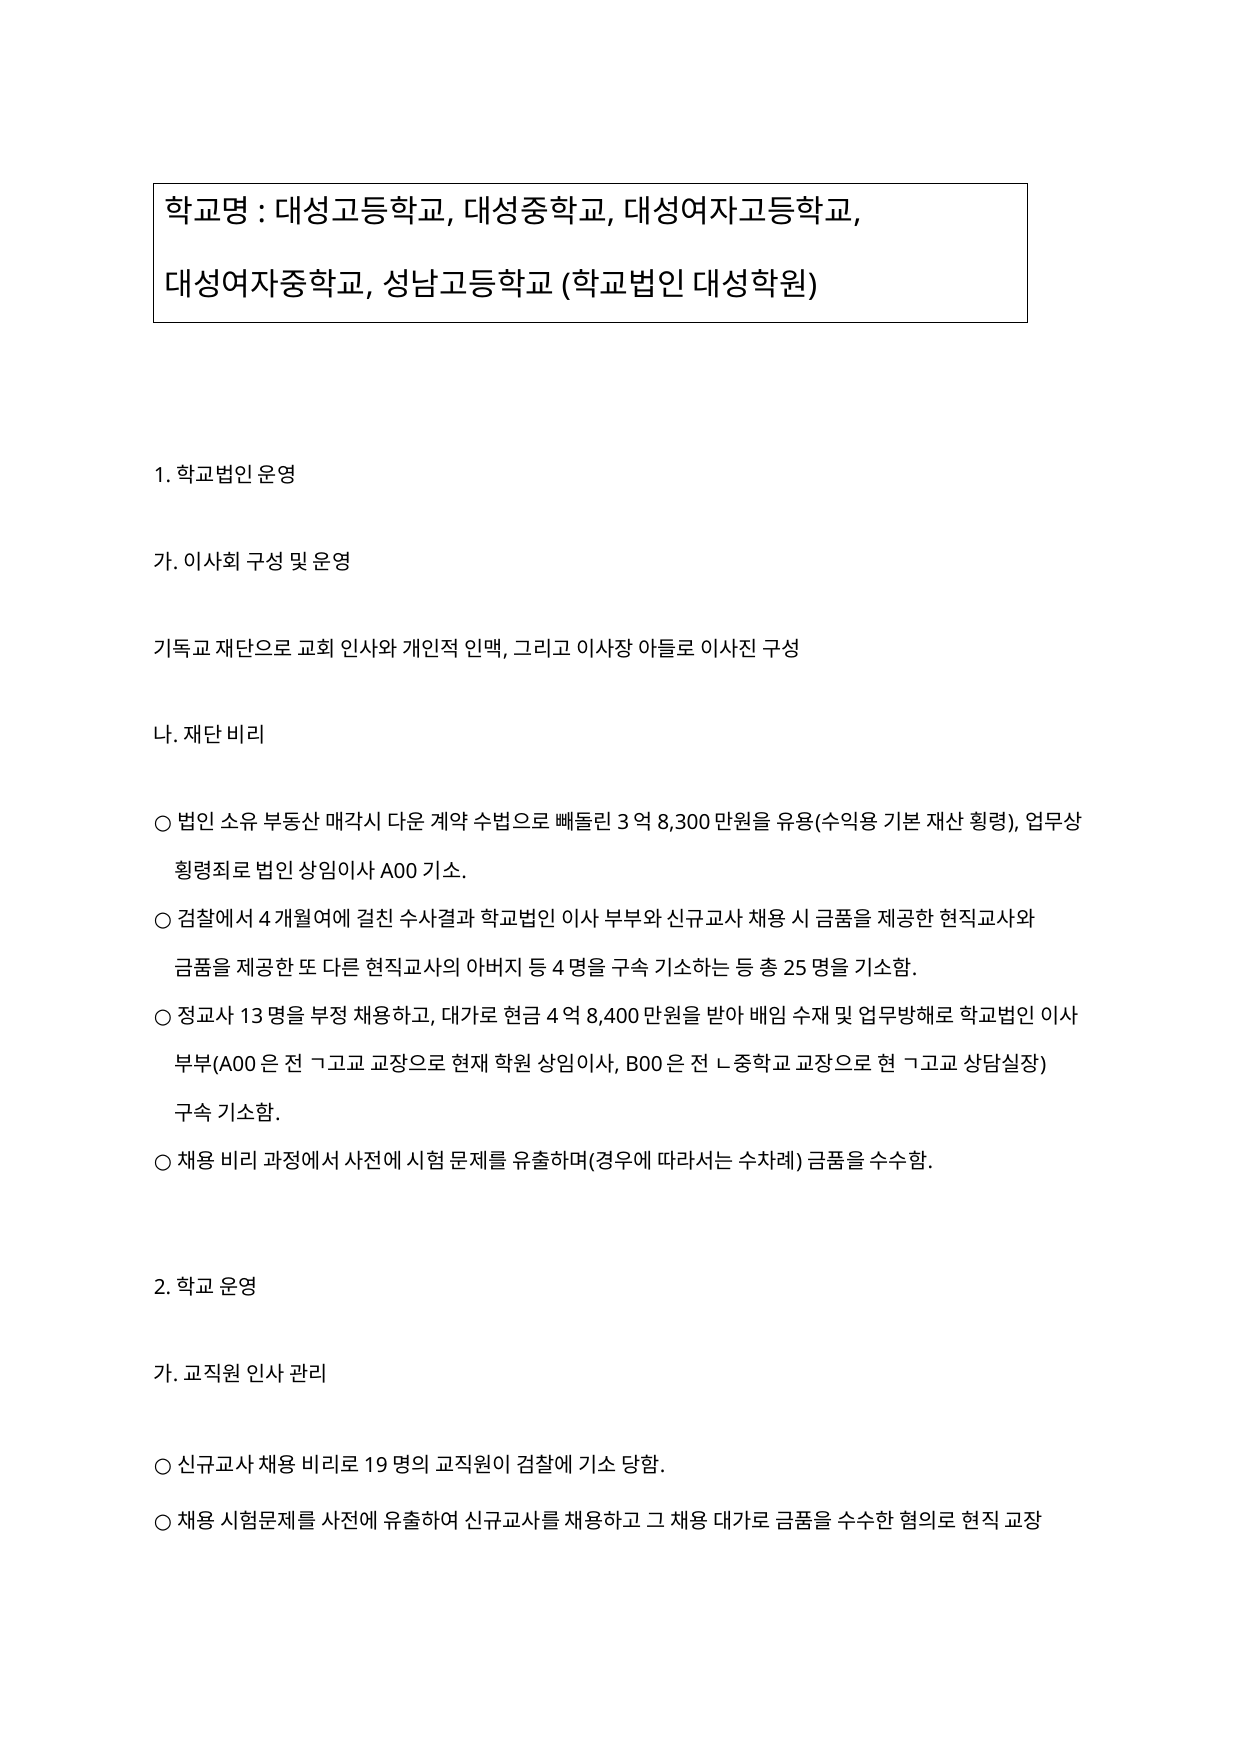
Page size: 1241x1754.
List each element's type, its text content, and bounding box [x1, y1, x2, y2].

table_header 학교명 : 대성고등학교, 대성중학교, 대성여자고등학교, 대성여자중학교, 성남고등학교 (학교법인 대성학원) [154, 184, 1027, 322]
text 나. 재단 비리 [153, 719, 1087, 749]
text ○ 정교사 13명을 부정 채용하고, 대가로 현금 4억 8,400만원을 받아 배임 수재 및 업무방해로 학교법인 이사 부부(A00은 전 ㄱ고교 교장으로 현재 학원 상임이사, B00은 전 ㄴ중학교 교장으로 현 ㄱ고교 상담실장) 구속 기소함. [153, 999, 1087, 1126]
text ○ 채용 시험문제를 사전에 유출하여 신규교사를 채용하고 그 채용 대가로 금품을 수수한 혐의로 현직 교장 [153, 1504, 1087, 1535]
text ○ 법인 소유 부동산 매각시 다운 계약 수법으로 빼돌린 3억 8,300만원을 유용(수익용 기본 재산 횡령), 업무상 횡령죄로 법인 상임이사 A00 기소. [153, 806, 1087, 884]
text 기독교 재단으로 교회 인사와 개인적 인맥, 그리고 이사장 아들로 이사진 구성 [153, 632, 1087, 662]
text 가. 이사회 구성 및 운영 [153, 545, 1087, 575]
text ○ 신규교사 채용 비리로 19명의 교직원이 검찰에 기소 당함. [153, 1448, 1087, 1478]
text ○ 채용 비리 과정에서 사전에 시험 문제를 유출하며(경우에 따라서는 수차례) 금품을 수수함. [153, 1144, 1087, 1175]
text 2. 학교 운영 [153, 1270, 1087, 1300]
text 가. 교직원 인사 관리 [153, 1357, 1087, 1387]
text ○ 검찰에서 4개월여에 걸친 수사결과 학교법인 이사 부부와 신규교사 채용 시 금품을 제공한 현직교사와 금품을 제공한 또 다른 현직교사의 아버지 등 4명을 구속 기소하는 등 총 25명을 기소함. [153, 902, 1087, 981]
text 1. 학교법인 운영 [153, 458, 1087, 488]
